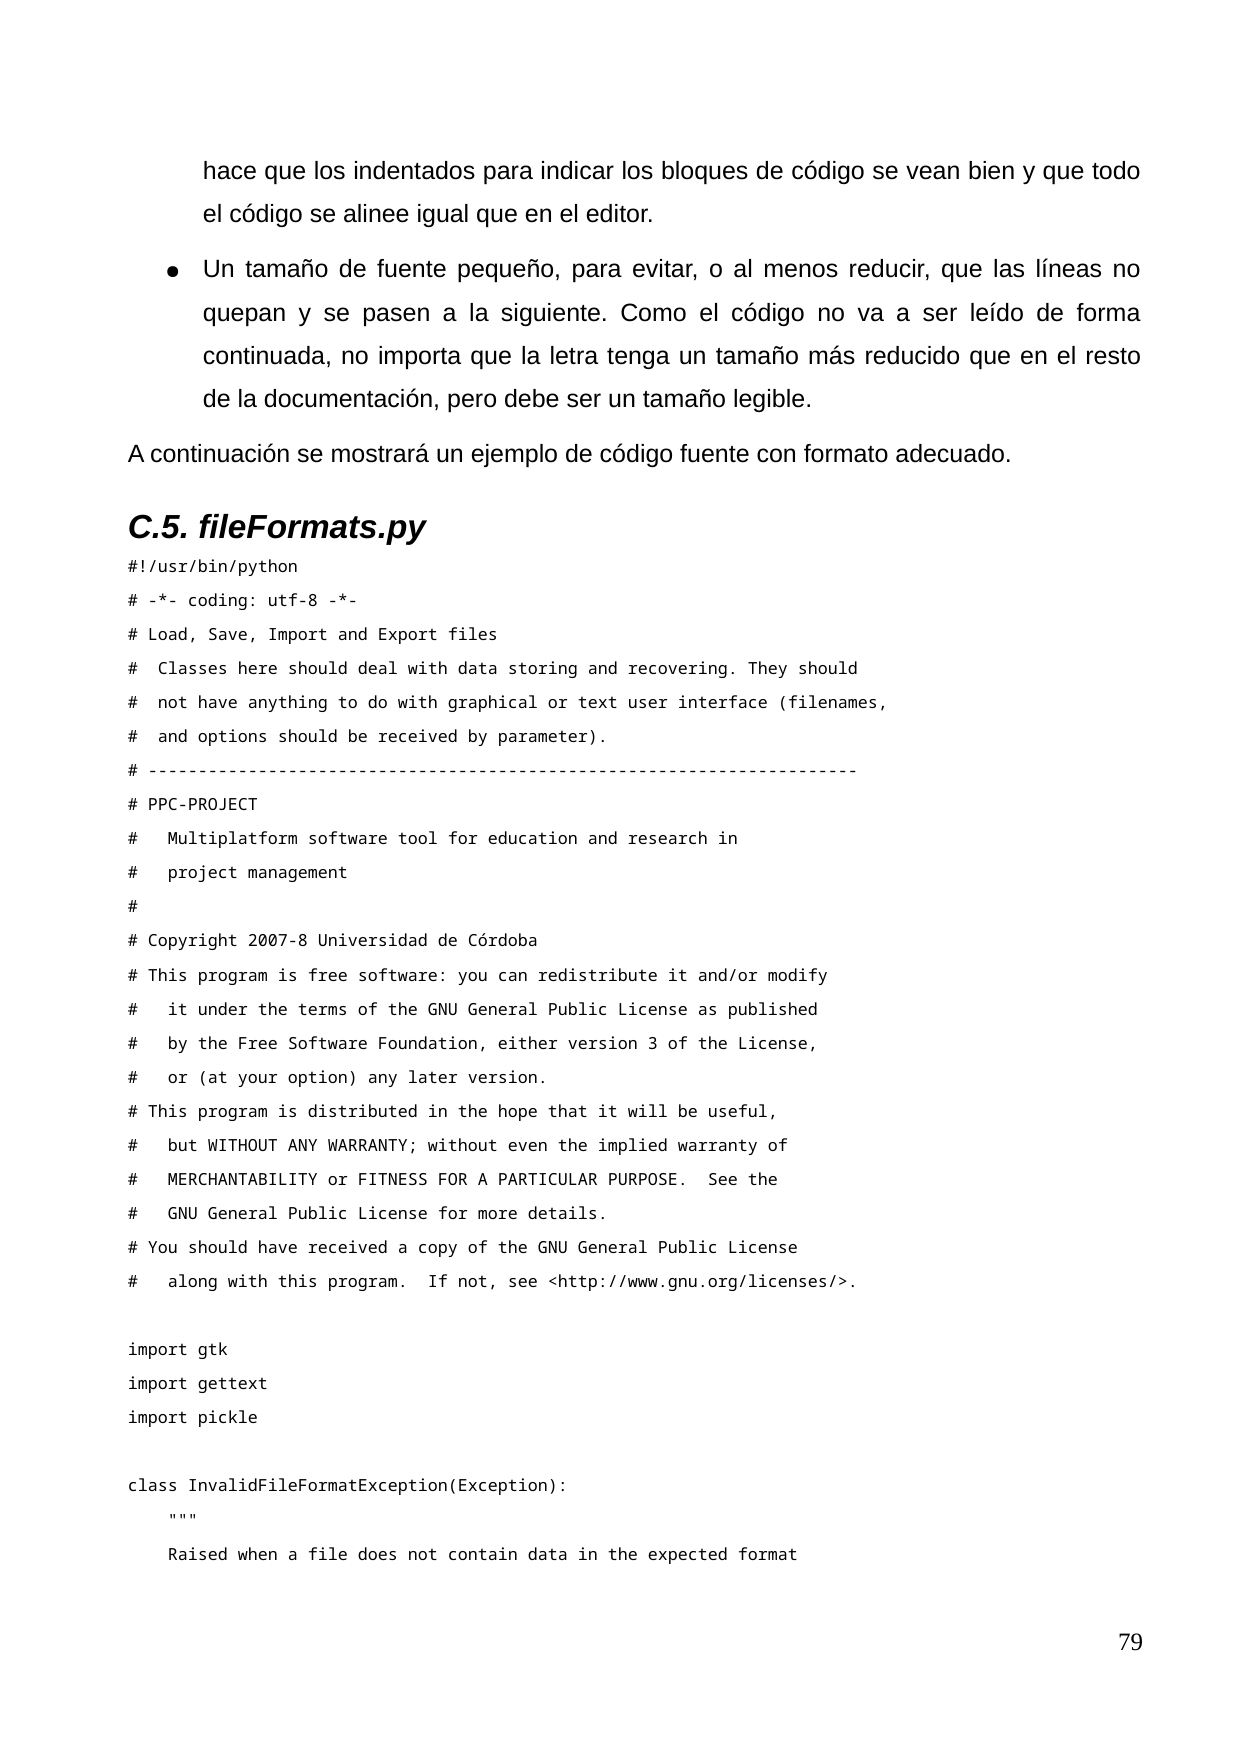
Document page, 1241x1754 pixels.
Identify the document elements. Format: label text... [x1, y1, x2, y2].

text # This program is free software: you can redistribute it and/or modify [128, 963, 1143, 986]
text # but WITHOUT ANY WARRANTY; without even the implied warranty of [128, 1133, 1143, 1156]
text # Load, Save, Import and Export files [128, 622, 1143, 645]
text # not have anything to do with graphical or text user interface (filenames, [128, 691, 1143, 713]
text # Multiplatform software tool for education and research in [128, 827, 1143, 849]
text # along with this program. If not, see <http://www.gnu.org/licenses/>. [128, 1270, 1143, 1292]
text # Classes here should deal with data storing and recovering. They should [128, 657, 1143, 679]
text Raised when a file does not contain data in the expected format [128, 1542, 1143, 1565]
text import gettext [128, 1372, 1143, 1394]
text # project management [128, 861, 1143, 884]
text import pickle [128, 1406, 1143, 1429]
text # Copyright 2007-8 Universidad de Córdoba [128, 929, 1143, 952]
text class InvalidFileFormatException(Exception): [128, 1474, 1143, 1497]
text # it under the terms of the GNU General Public License as published [128, 997, 1143, 1020]
text # PPC-PROJECT [128, 793, 1143, 816]
text # by the Free Software Foundation, either version 3 of the License, [128, 1031, 1143, 1054]
text import gtk [128, 1338, 1143, 1361]
text # ----------------------------------------------------------------------- [128, 759, 1143, 781]
text # GNU General Public License for more details. [128, 1202, 1143, 1224]
text #!/usr/bin/python [128, 554, 1143, 577]
text # [128, 895, 1143, 918]
list Un tamaño de fuente pequeño, para evitar, o al menos reducir, que las líneas no quepan y se pasen a la siguiente. Como el código no va a ser leído de forma continuada, no importa que la letra tenga un tamaño más reducido que en el resto de la documentación, pero debe ser un tamaño legible. [165, 254, 1143, 412]
text # and options should be received by parameter). [128, 725, 1143, 747]
text # You should have received a copy of the GNU General Public License [128, 1236, 1143, 1258]
text # This program is distributed in the hope that it will be useful, [128, 1099, 1143, 1122]
text A continuación se mostrará un ejemplo de código fuente con formato adecuado. [128, 439, 1143, 468]
list hace que los indentados para indicar los bloques de código se vean bien y que todo el código se alinee igual que en el editor. [165, 156, 1143, 227]
text # -*- coding: utf-8 -*- [128, 588, 1143, 611]
text # MERCHANTABILITY or FITNESS FOR A PARTICULAR PURPOSE. See the [128, 1167, 1143, 1190]
subtitle fileFormats.py [128, 507, 1143, 545]
text """ [128, 1508, 1143, 1531]
text # or (at your option) any later version. [128, 1065, 1143, 1088]
